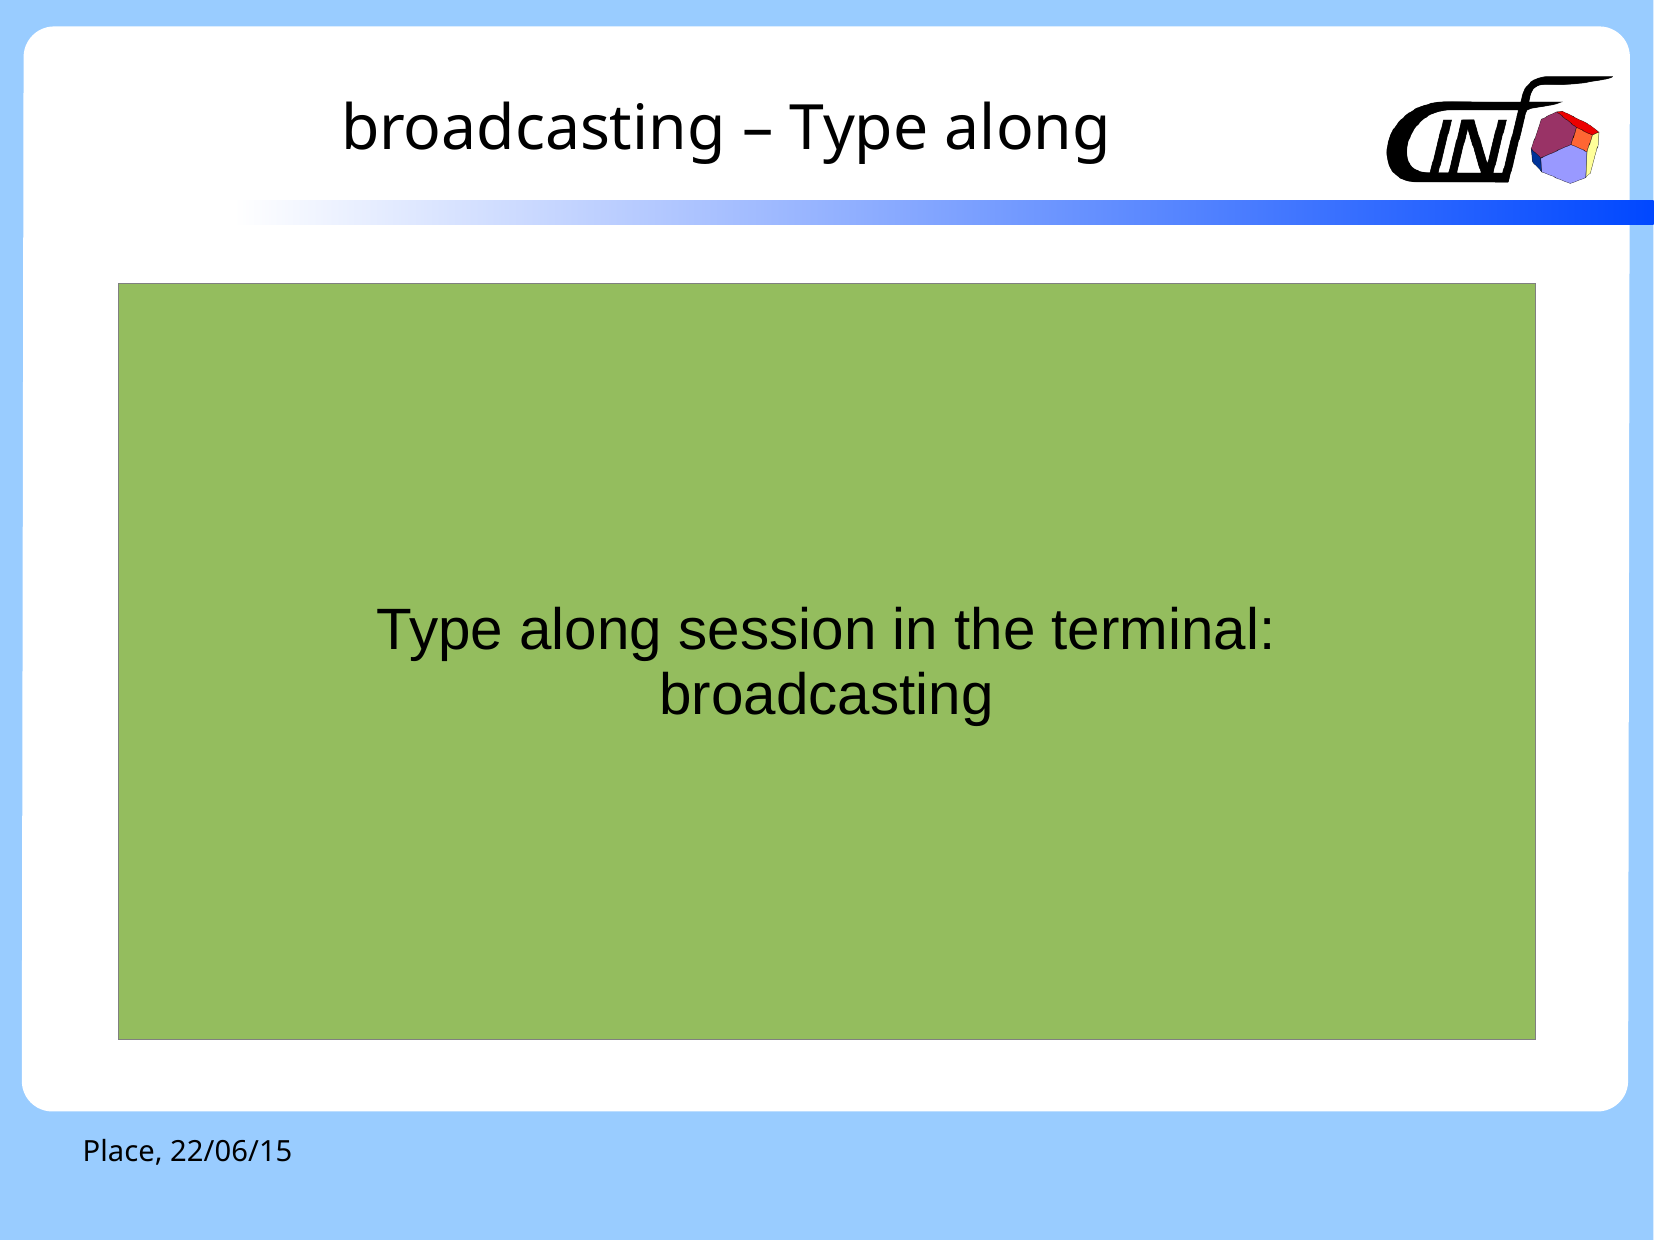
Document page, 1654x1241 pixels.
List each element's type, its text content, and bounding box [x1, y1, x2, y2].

picture [1386, 76, 1613, 184]
title broadcasting – Type along [82, 49, 1371, 201]
text_box Type along session in the terminal: broadcasting [118, 283, 1536, 1040]
